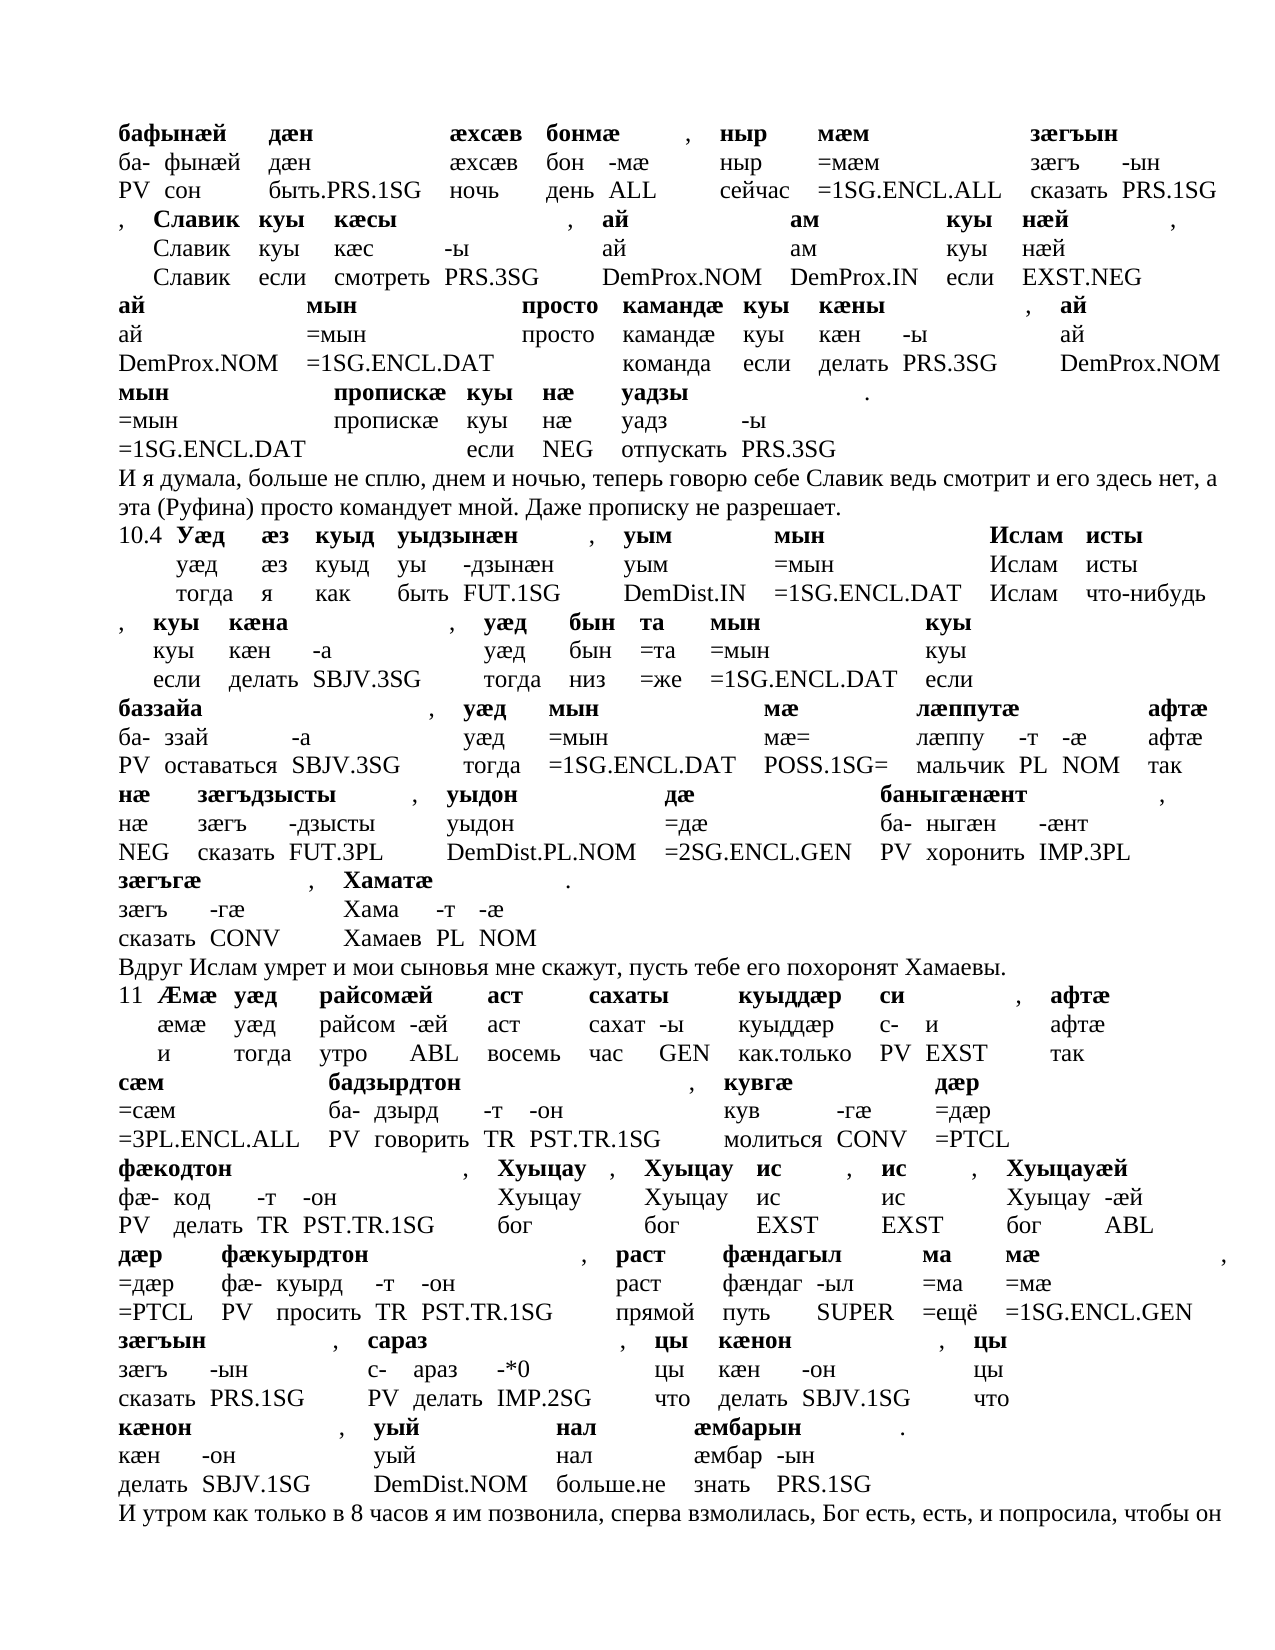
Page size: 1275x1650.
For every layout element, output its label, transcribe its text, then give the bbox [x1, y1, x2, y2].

text DemProx.NOM [602, 262, 762, 291]
text уæд [484, 607, 555, 636]
text =же [639, 664, 682, 693]
text , [308, 866, 329, 894]
text ныр [719, 118, 804, 147]
text æз [261, 549, 288, 578]
text =1SG.ENCL.DAT [306, 348, 494, 377]
text и [157, 1038, 206, 1067]
text аст [487, 1009, 561, 1038]
text зæгъдзысты [197, 779, 398, 808]
text мæ [764, 693, 902, 722]
text -дзысты [289, 808, 384, 837]
text PRS.3SG [444, 262, 539, 291]
text Хуыцау [644, 1182, 728, 1211]
text мæм [817, 118, 1016, 147]
text PL [436, 923, 465, 952]
text сказать [1030, 176, 1108, 204]
text ныр [719, 147, 790, 176]
text куы [153, 636, 201, 664]
text =мæ [1005, 1268, 1193, 1297]
text =мын [306, 319, 494, 348]
text уæд [463, 693, 534, 722]
text =ма [922, 1268, 978, 1297]
text EXST [925, 1038, 988, 1067]
text , [689, 1067, 710, 1096]
text дæ [664, 779, 866, 808]
text -æнт [1039, 808, 1131, 837]
text дæн [268, 118, 436, 147]
text нæ [542, 377, 607, 406]
text TR [375, 1297, 407, 1326]
text куыд [315, 521, 383, 549]
text -ы [444, 233, 539, 262]
text афтæ [1148, 693, 1217, 722]
text уы [397, 549, 449, 578]
text -он [303, 1182, 435, 1211]
text PV [118, 751, 150, 779]
text EXST [756, 1211, 819, 1239]
text пропискæ [333, 406, 439, 434]
text FUT.1SG [463, 578, 561, 607]
text уыдон [446, 779, 651, 808]
text фæкуырдтон [221, 1239, 567, 1268]
text ба- [118, 147, 150, 176]
text кæн [718, 1354, 788, 1383]
text =ещё [922, 1297, 978, 1326]
text И я думала, больше не сплю, днем и ночью, теперь говорю себе Славик ведь смотрит и его здесь нет, а эта (Руфина) просто командует мной. Даже прописку не разрешает. [118, 463, 1249, 521]
text лæппутæ [916, 693, 1134, 722]
text фæ- [118, 1182, 159, 1211]
text уый [373, 1441, 528, 1469]
text зæгъын [1030, 118, 1231, 147]
text камандæ [622, 319, 715, 348]
text æхсæв [449, 118, 532, 147]
text FUT.3PL [289, 837, 384, 866]
text POSS.1SG= [764, 751, 888, 779]
text нæ [118, 779, 183, 808]
text -ын [1122, 147, 1217, 176]
text с- [879, 1009, 911, 1038]
text SBJV.3SG [291, 751, 401, 779]
text быть.PRS.1SG [268, 176, 422, 204]
text DemProx.IN [790, 262, 918, 291]
text , [1015, 981, 1036, 1009]
text =дæр [935, 1096, 1010, 1124]
text ай [118, 319, 279, 348]
text , [685, 118, 706, 147]
text если [946, 262, 994, 291]
text говорить [374, 1124, 469, 1153]
text CONV [836, 1124, 907, 1153]
text , [581, 1239, 602, 1268]
text Славик [153, 233, 231, 262]
text оставаться [164, 751, 278, 779]
text -æ [479, 894, 537, 923]
text дæр [118, 1239, 207, 1268]
text просто [522, 291, 608, 319]
text Хуыцау [644, 1153, 742, 1182]
text цы [654, 1354, 691, 1383]
text куы [258, 204, 320, 233]
text уым [623, 521, 760, 549]
text ABL [409, 1038, 459, 1067]
text что-нибудь [1086, 578, 1206, 607]
text PV [879, 1038, 911, 1067]
text Уæд [176, 521, 247, 549]
text Æмæ [157, 981, 220, 1009]
text ззай [164, 722, 278, 751]
text бонмæ [546, 118, 671, 147]
text бын [569, 636, 612, 664]
text . [565, 866, 586, 894]
text SUPER [816, 1297, 894, 1326]
text CONV [209, 923, 281, 952]
text =3PL.ENCL.ALL [118, 1124, 300, 1153]
text зæгъ [1030, 147, 1108, 176]
text ис [881, 1153, 957, 1182]
text -т [436, 894, 465, 923]
text исты [1086, 549, 1206, 578]
text тогда [234, 1038, 291, 1067]
text бадзырдтон [328, 1067, 675, 1096]
text куырд [276, 1268, 361, 1297]
text SBJV.1SG [202, 1469, 311, 1498]
text NEG [118, 837, 169, 866]
text нæ [118, 808, 169, 837]
text куы [743, 319, 791, 348]
text -æй [1104, 1182, 1154, 1211]
text Хуыцау [1006, 1182, 1091, 1211]
text =мын [710, 636, 898, 664]
text низ [569, 664, 612, 693]
text та [639, 607, 696, 636]
text как [315, 578, 369, 607]
text ай [118, 291, 292, 319]
text EXST [881, 1211, 944, 1239]
text сказать [197, 837, 275, 866]
text больше.не [556, 1469, 666, 1498]
text мын [774, 521, 976, 549]
text куы [925, 636, 973, 664]
text NOM [479, 923, 537, 952]
text Хама [343, 894, 422, 923]
text , [619, 1326, 641, 1354]
text сон [164, 176, 241, 204]
text камандæ [622, 291, 729, 319]
text Хаматæ [343, 866, 551, 894]
text команда [622, 348, 715, 377]
text , [332, 1326, 353, 1354]
text кæна [229, 607, 435, 636]
text -ын [209, 1354, 305, 1383]
text Хуыцау [497, 1182, 582, 1211]
text пропискæ [333, 377, 453, 406]
text . [864, 377, 885, 406]
text PV [118, 176, 150, 204]
text кæнон [118, 1412, 325, 1441]
text раст [616, 1239, 708, 1268]
text куы [946, 204, 1008, 233]
text PV [880, 837, 912, 866]
text 10.4 [118, 521, 162, 549]
text =мын [548, 722, 736, 751]
text =1SG.ENCL.DAT [710, 664, 898, 693]
text ба- [118, 722, 150, 751]
text бон [546, 147, 594, 176]
text =PTCL [118, 1297, 193, 1326]
text бафынæй [118, 118, 254, 147]
text бын [569, 607, 626, 636]
text лæппу [916, 722, 1005, 751]
text зæгъгæ [118, 866, 294, 894]
text ба- [880, 808, 912, 837]
text ныгæн [926, 808, 1025, 837]
text райсомæй [319, 981, 473, 1009]
text , [588, 521, 609, 549]
text цы [973, 1326, 1023, 1354]
text зæгъ [118, 1354, 196, 1383]
text =1SG.ENCL.DAT [118, 434, 306, 463]
text просто [522, 319, 595, 348]
text -т [257, 1182, 289, 1211]
text ба- [328, 1096, 360, 1124]
text =та [639, 636, 682, 664]
text DemDist.NOM [373, 1469, 528, 1498]
text раст [616, 1268, 695, 1297]
text , [1170, 204, 1191, 233]
text дæн [268, 147, 422, 176]
text дæр [935, 1067, 1024, 1096]
text =1SG.ENCL.ALL [817, 176, 1003, 204]
text PL [1019, 751, 1048, 779]
text PV [221, 1297, 262, 1326]
text PRS.1SG [209, 1383, 305, 1412]
text мын [118, 377, 320, 406]
text Славик [153, 262, 231, 291]
text -т [375, 1268, 407, 1297]
text код [173, 1182, 243, 1211]
text фæндаг [722, 1268, 803, 1297]
text цы [973, 1354, 1009, 1383]
text æмæ [157, 1009, 206, 1038]
text дзырд [374, 1096, 469, 1124]
text бог [644, 1211, 728, 1239]
text Вдруг Ислам умрет и мои сыновья мне скажут, пусть тебе его похоронят Хамаевы. [118, 952, 1249, 981]
text ис [756, 1153, 832, 1182]
text Ислам [989, 521, 1072, 549]
text араз [413, 1354, 483, 1383]
text нал [556, 1412, 680, 1441]
text , [971, 1153, 992, 1182]
text утро [319, 1038, 396, 1067]
text прямой [616, 1297, 695, 1326]
text IMP.2SG [497, 1383, 592, 1412]
text куы [466, 406, 514, 434]
text фæ- [221, 1268, 262, 1297]
text PV [367, 1383, 399, 1412]
text знать [694, 1469, 763, 1498]
text PST.TR.1SG [529, 1124, 661, 1153]
text , [1025, 291, 1046, 319]
text молиться [723, 1124, 823, 1153]
text уадз [621, 406, 727, 434]
text райсом [319, 1009, 396, 1038]
text -а [291, 722, 401, 751]
text 11 [118, 981, 143, 1009]
text ночь [449, 176, 518, 204]
text кæнон [718, 1326, 925, 1354]
text сахат [588, 1009, 645, 1038]
text просить [276, 1297, 361, 1326]
text DemDist.IN [623, 578, 746, 607]
text делать [819, 348, 888, 377]
text и [925, 1009, 988, 1038]
text мæ= [764, 722, 888, 751]
text =1SG.ENCL.DAT [774, 578, 962, 607]
text кæны [819, 291, 1011, 319]
text Славик [153, 204, 244, 233]
text Ислам [989, 549, 1058, 578]
text , [938, 1326, 959, 1354]
text , [118, 204, 139, 233]
text куы [153, 607, 215, 636]
text , [609, 1153, 630, 1182]
text быть [397, 578, 449, 607]
text зæгъ [197, 808, 275, 837]
text -дзынæн [463, 549, 561, 578]
text уæд [484, 636, 541, 664]
text æмбар [694, 1441, 763, 1469]
text EXST.NEG [1022, 262, 1142, 291]
text -он [802, 1354, 911, 1383]
text -т [1019, 722, 1048, 751]
text DemDist.PL.NOM [446, 837, 637, 866]
text баныгæнæнт [880, 779, 1145, 808]
text ABL [1104, 1211, 1154, 1239]
text так [1050, 1038, 1105, 1067]
text что [654, 1383, 691, 1412]
text ис [756, 1182, 819, 1211]
text кæсы [334, 204, 553, 233]
text -мæ [608, 147, 657, 176]
text DemProx.NOM [118, 348, 279, 377]
text , [428, 693, 449, 722]
text -ын [776, 1441, 872, 1469]
text ALL [608, 176, 657, 204]
text если [153, 664, 201, 693]
text тогда [463, 751, 521, 779]
text тогда [176, 578, 233, 607]
text делать [173, 1211, 243, 1239]
text куыддæр [738, 981, 866, 1009]
text уæд [463, 722, 521, 751]
text делать [229, 664, 298, 693]
text уый [373, 1412, 542, 1441]
text =1SG.ENCL.GEN [1005, 1297, 1193, 1326]
text фæндагыл [722, 1239, 908, 1268]
text =PTCL [935, 1124, 1010, 1153]
text SBJV.1SG [802, 1383, 911, 1412]
text афтæ [1050, 981, 1119, 1009]
text куыддæр [738, 1009, 852, 1038]
text сказать [118, 923, 196, 952]
text если [258, 262, 306, 291]
text что [973, 1383, 1009, 1412]
text PST.TR.1SG [421, 1297, 553, 1326]
text ай [602, 204, 776, 233]
text PV [328, 1124, 360, 1153]
text TR [257, 1211, 289, 1239]
text -æ [1062, 722, 1120, 751]
text ам [790, 233, 918, 262]
text PRS.1SG [1122, 176, 1217, 204]
text уæд [234, 1009, 291, 1038]
text путь [722, 1297, 803, 1326]
text -ыл [816, 1268, 894, 1297]
text если [743, 348, 791, 377]
text , [567, 204, 588, 233]
text бог [497, 1211, 582, 1239]
text куы [946, 233, 994, 262]
text TR [483, 1124, 515, 1153]
text PRS.3SG [741, 434, 836, 463]
text PV [118, 1211, 159, 1239]
text -æй [409, 1009, 459, 1038]
text -он [421, 1268, 553, 1297]
text Хамаев [343, 923, 422, 952]
text нæй [1022, 204, 1156, 233]
text =2SG.ENCL.GEN [664, 837, 852, 866]
text уым [623, 549, 746, 578]
text -гæ [209, 894, 281, 923]
text мын [548, 693, 750, 722]
text мæ [1005, 1239, 1207, 1268]
text PRS.1SG [776, 1469, 872, 1498]
text =дæ [664, 808, 852, 837]
text GEN [659, 1038, 710, 1067]
text И утром как только в 8 часов я им позвонила, сперва взмолилась, Бог есть, есть, и попросила, чтобы он [118, 1498, 1249, 1527]
text зæгъ [118, 894, 196, 923]
text -он [529, 1096, 661, 1124]
text æхсæв [449, 147, 518, 176]
text Хуыцау [497, 1153, 595, 1182]
text афтæ [1148, 722, 1203, 751]
text делать [413, 1383, 483, 1412]
text DemProx.NOM [1060, 348, 1220, 377]
text -*0 [497, 1354, 592, 1383]
text =сæм [118, 1096, 300, 1124]
text сахаты [588, 981, 724, 1009]
text =1SG.ENCL.DAT [548, 751, 736, 779]
text уæд [176, 549, 233, 578]
text мальчик [916, 751, 1005, 779]
text , [118, 607, 139, 636]
text -т [483, 1096, 515, 1124]
text смотреть [334, 262, 430, 291]
text делать [718, 1383, 788, 1412]
text с- [367, 1354, 399, 1383]
text сараз [367, 1326, 606, 1354]
text ам [790, 204, 932, 233]
text делать [118, 1469, 188, 1498]
text кæн [229, 636, 298, 664]
text я [261, 578, 288, 607]
text так [1148, 751, 1203, 779]
text -ы [741, 406, 836, 434]
text аст [487, 981, 575, 1009]
text =мын [774, 549, 962, 578]
text , [338, 1412, 359, 1441]
text день [546, 176, 594, 204]
text , [846, 1153, 867, 1182]
text нал [556, 1441, 666, 1469]
text сказать [118, 1383, 196, 1412]
text уæд [234, 981, 305, 1009]
text куыд [315, 549, 369, 578]
text сæм [118, 1067, 314, 1096]
text си [879, 981, 1002, 1009]
text кув [723, 1096, 823, 1124]
text афтæ [1050, 1009, 1105, 1038]
text уадзы [621, 377, 850, 406]
text кæн [118, 1441, 188, 1469]
text цы [654, 1326, 704, 1354]
text восемь [487, 1038, 561, 1067]
text как.только [738, 1038, 852, 1067]
text PST.TR.1SG [303, 1211, 435, 1239]
text хоронить [926, 837, 1025, 866]
text фынæй [164, 147, 241, 176]
text если [466, 434, 514, 463]
text мын [306, 291, 508, 319]
text куы [925, 607, 987, 636]
text куы [466, 377, 528, 406]
text отпускать [621, 434, 727, 463]
text ай [1060, 319, 1220, 348]
text , [449, 607, 470, 636]
text ис [881, 1182, 944, 1211]
text нæй [1022, 233, 1142, 262]
text , [1159, 779, 1180, 808]
text -а [312, 636, 421, 664]
text если [925, 664, 973, 693]
text куы [743, 291, 805, 319]
text уыдзынæн [397, 521, 575, 549]
text SBJV.3SG [312, 664, 421, 693]
text куы [258, 233, 306, 262]
text , [412, 779, 433, 808]
text IMP.3PL [1039, 837, 1131, 866]
text кæн [819, 319, 888, 348]
text =дæр [118, 1268, 193, 1297]
text æмбарын [694, 1412, 886, 1441]
text фæкодтон [118, 1153, 448, 1182]
text NEG [542, 434, 593, 463]
text мын [710, 607, 911, 636]
text , [462, 1153, 483, 1182]
text кувгæ [723, 1067, 921, 1096]
text исты [1086, 521, 1220, 549]
text PRS.3SG [902, 348, 997, 377]
text ма [922, 1239, 991, 1268]
text Ислам [989, 578, 1058, 607]
text баззайа [118, 693, 414, 722]
text Хуыцауæй [1006, 1153, 1168, 1182]
text -он [202, 1441, 311, 1469]
text час [588, 1038, 645, 1067]
text -ы [659, 1009, 710, 1038]
text =мæм [817, 147, 1003, 176]
text . [899, 1412, 920, 1441]
text =мын [118, 406, 306, 434]
text ай [1060, 291, 1234, 319]
text -ы [902, 319, 997, 348]
text бог [1006, 1211, 1091, 1239]
text -гæ [836, 1096, 907, 1124]
text зæгъын [118, 1326, 319, 1354]
text NOM [1062, 751, 1120, 779]
text æз [261, 521, 301, 549]
text , [1221, 1239, 1242, 1268]
text ай [602, 233, 762, 262]
text тогда [484, 664, 541, 693]
text сейчас [719, 176, 790, 204]
text нæ [542, 406, 593, 434]
text кæс [334, 233, 430, 262]
text уыдон [446, 808, 637, 837]
